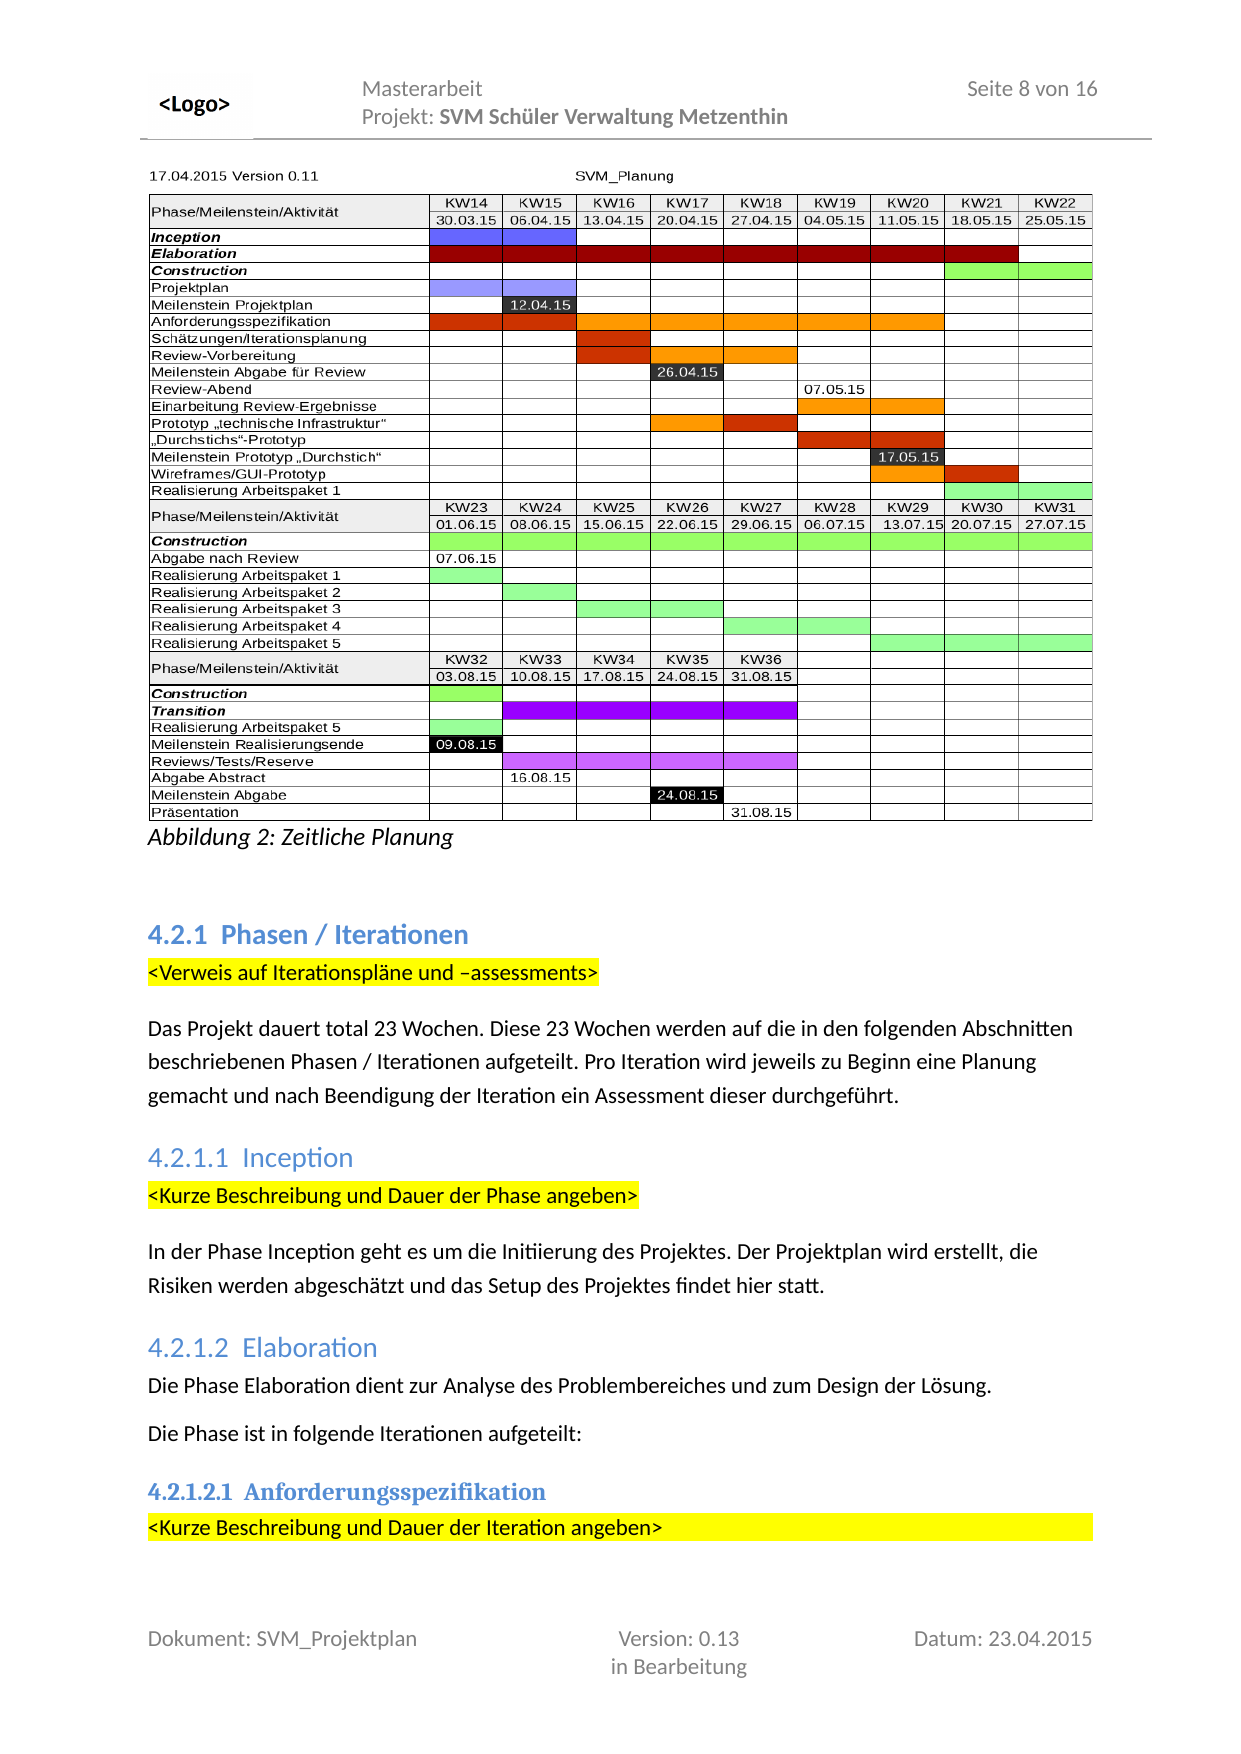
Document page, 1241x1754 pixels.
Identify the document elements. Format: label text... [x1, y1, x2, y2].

subtitle Elaboration [148, 1329, 1093, 1365]
subtitle Anforderungsspezifikation [148, 1478, 1093, 1507]
text Die Phase ist in folgende Iterationen aufgeteilt: [148, 1419, 1093, 1448]
picture [147, 73, 254, 139]
text <Kurze Beschreibung und Dauer der Iteration angeben> [148, 1513, 1093, 1541]
text Abbildung 2: Zeitliche Planung [148, 822, 1093, 852]
subtitle Phasen / Iterationen [148, 916, 1093, 952]
text <Kurze Beschreibung und Dauer der Phase angeben> [148, 1181, 1093, 1209]
subtitle Inception [148, 1139, 1093, 1175]
text Die Phase Elaboration dient zur Analyse des Problembereiches und zum Design der Lösung. [148, 1371, 1093, 1399]
picture [147, 167, 1093, 822]
text <Verweis auf Iterationspläne und –assessments> [148, 958, 1093, 986]
text Das Projekt dauert total 23 Wochen. Diese 23 Wochen werden auf die in den folgenden Abschnitten beschriebenen Phasen / Iterationen aufgeteilt. Pro Iteration wird jeweils zu Beginn eine Planung gemacht und nach Beendigung der Iteration ein Assessment dieser durchgeführt. [148, 1014, 1093, 1109]
text In der Phase Inception geht es um die Initiierung des Projektes. Der Projektplan wird erstellt, die Risiken werden abgeschätzt und das Setup des Projektes findet hier statt. [148, 1237, 1093, 1299]
